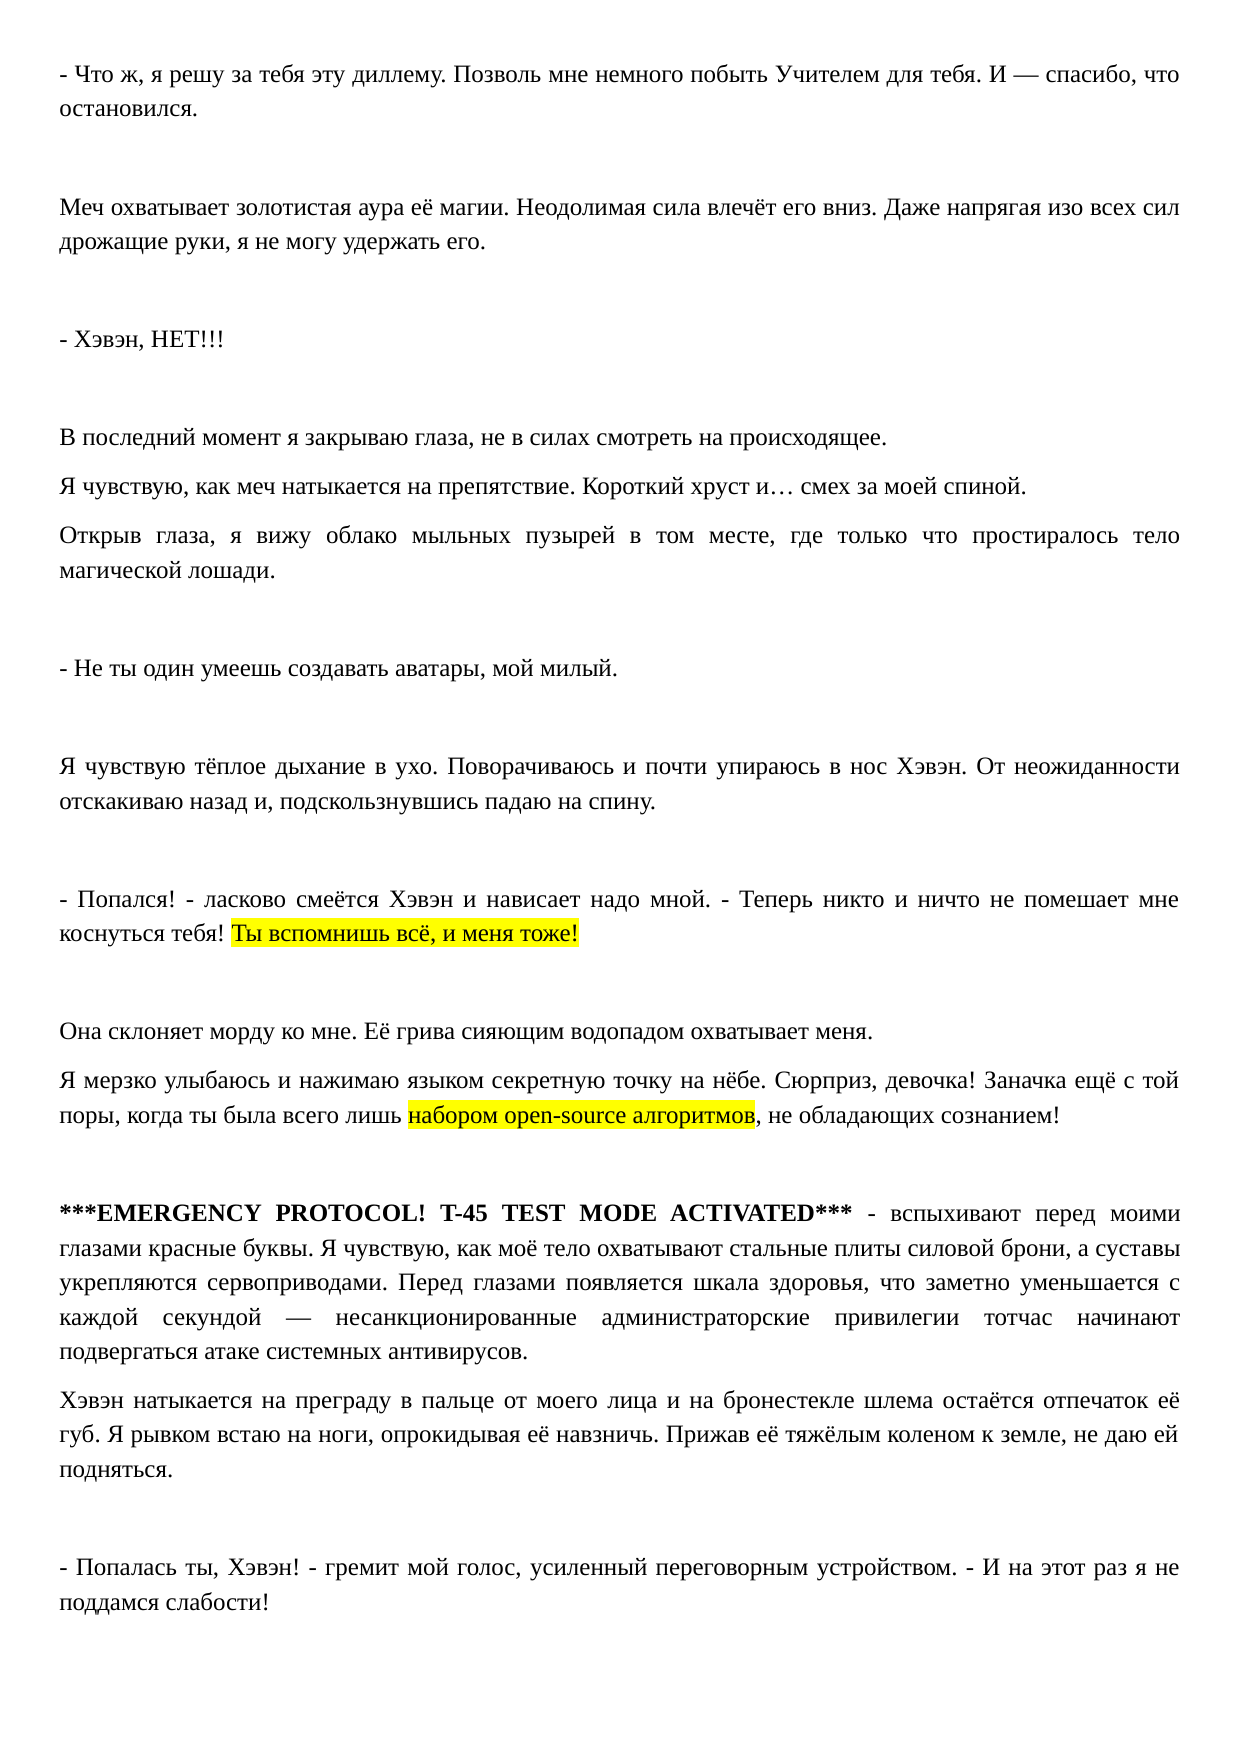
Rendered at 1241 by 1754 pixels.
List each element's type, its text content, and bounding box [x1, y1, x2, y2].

text В последний момент я закрываю глаза, не в силах смотреть на происходящее. [59, 422, 1181, 451]
text Меч охватывает золотистая аура её магии. Неодолимая сила влечёт его вниз. Даже напрягая изо всех сил дрожащие руки, я не могу удержать его. [59, 192, 1181, 255]
text - Хэвэн, НЕТ!!! [59, 324, 1181, 353]
text Я мерзко улыбаюсь и нажимаю языком секретную точку на нёбе. Сюрприз, девочка! Заначка ещё с той поры, когда ты была всего лишь набором open-source алгоритмов, не обладающих сознанием! [59, 1066, 1181, 1129]
text - Не ты один умеешь создавать аватары, мой милый. [59, 653, 1181, 682]
text Я чувствую, как меч натыкается на препятствие. Короткий хруст и… смех за моей спиной. [59, 471, 1181, 500]
text - Попалась ты, Хэвэн! - гремит мой голос, усиленный переговорным устройством. - И на этот раз я не поддамся слабости! [59, 1552, 1181, 1615]
text - Что ж, я решу за тебя эту диллему. Позволь мне немного побыть Учителем для тебя. И — спасибо, что остановился. [59, 59, 1181, 122]
text Хэвэн натыкается на преграду в пальце от моего лица и на бронестекле шлема остаётся отпечаток её губ. Я рывком встаю на ноги, опрокидывая её навзничь. Прижав её тяжёлым коленом к земле, не даю ей подняться. [59, 1385, 1181, 1483]
text - Попался! - ласково смеётся Хэвэн и нависает надо мной. - Теперь никто и ничто не помешает мне коснуться тебя! Ты вспомнишь всё, и меня тоже! [59, 884, 1181, 947]
text ***EMERGENCY PROTOCOL! T-45 TEST MODE ACTIVATED*** - вспыхивают перед моими глазами красные буквы. Я чувствую, как моё тело охватывают стальные плиты силовой брони, а суставы укрепляются сервоприводами. Перед глазами появляется шкала здоровья, что заметно уменьшается с каждой секундой — несанкционированные администраторские привилегии тотчас начинают подвергаться атаке системных антивирусов. [59, 1198, 1181, 1365]
text Открыв глаза, я вижу облако мыльных пузырей в том месте, где только что простиралось тело магической лошади. [59, 521, 1181, 584]
text Она склоняет морду ко мне. Её грива сияющим водопадом охватывает меня. [59, 1016, 1181, 1045]
text Я чувствую тёплое дыхание в ухо. Поворачиваюсь и почти упираюсь в нос Хэвэн. От неожиданности отскакиваю назад и, подскользнувшись падаю на спину. [59, 751, 1181, 814]
